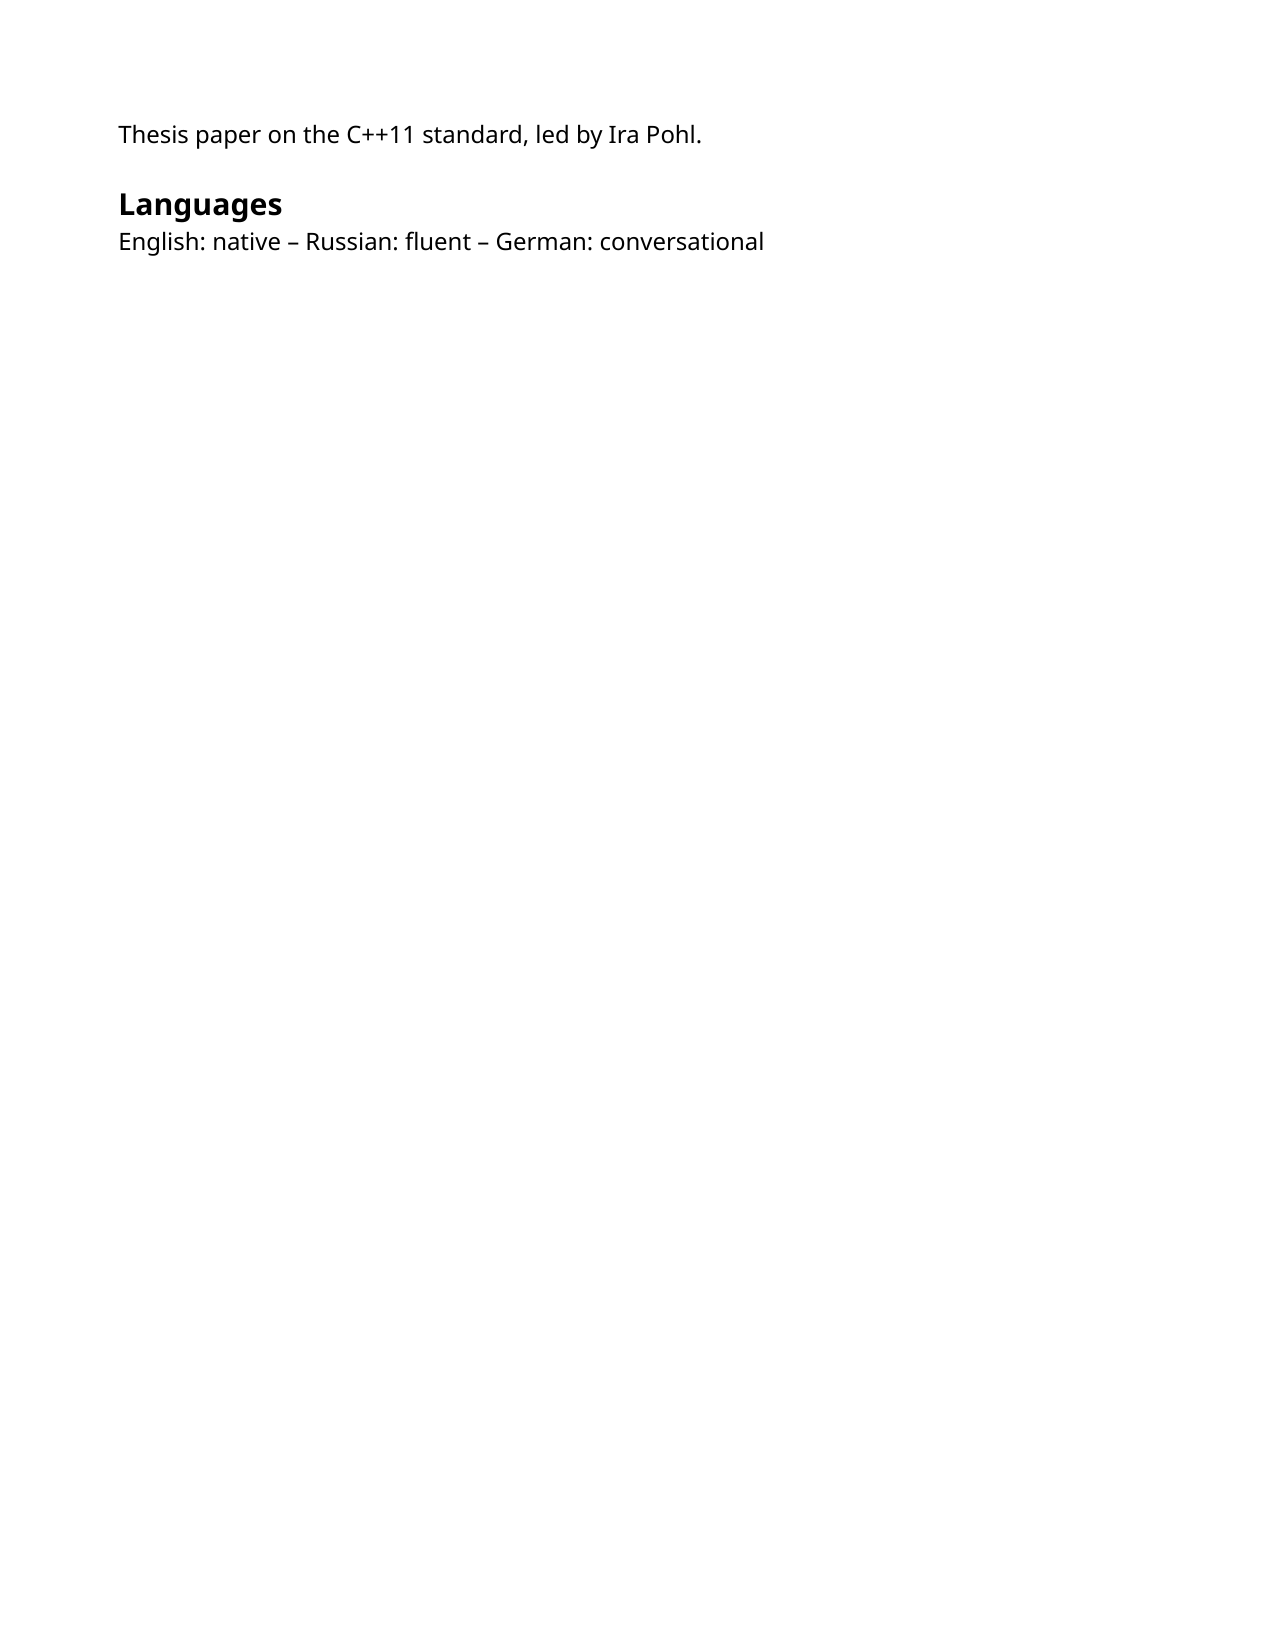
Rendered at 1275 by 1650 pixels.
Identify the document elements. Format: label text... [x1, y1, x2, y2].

text Languages [118, 183, 1157, 224]
text English: native – Russian: fluent – German: conversational [118, 224, 1157, 257]
text Thesis paper on the C++11 standard, led by Ira Pohl. [118, 118, 1157, 151]
